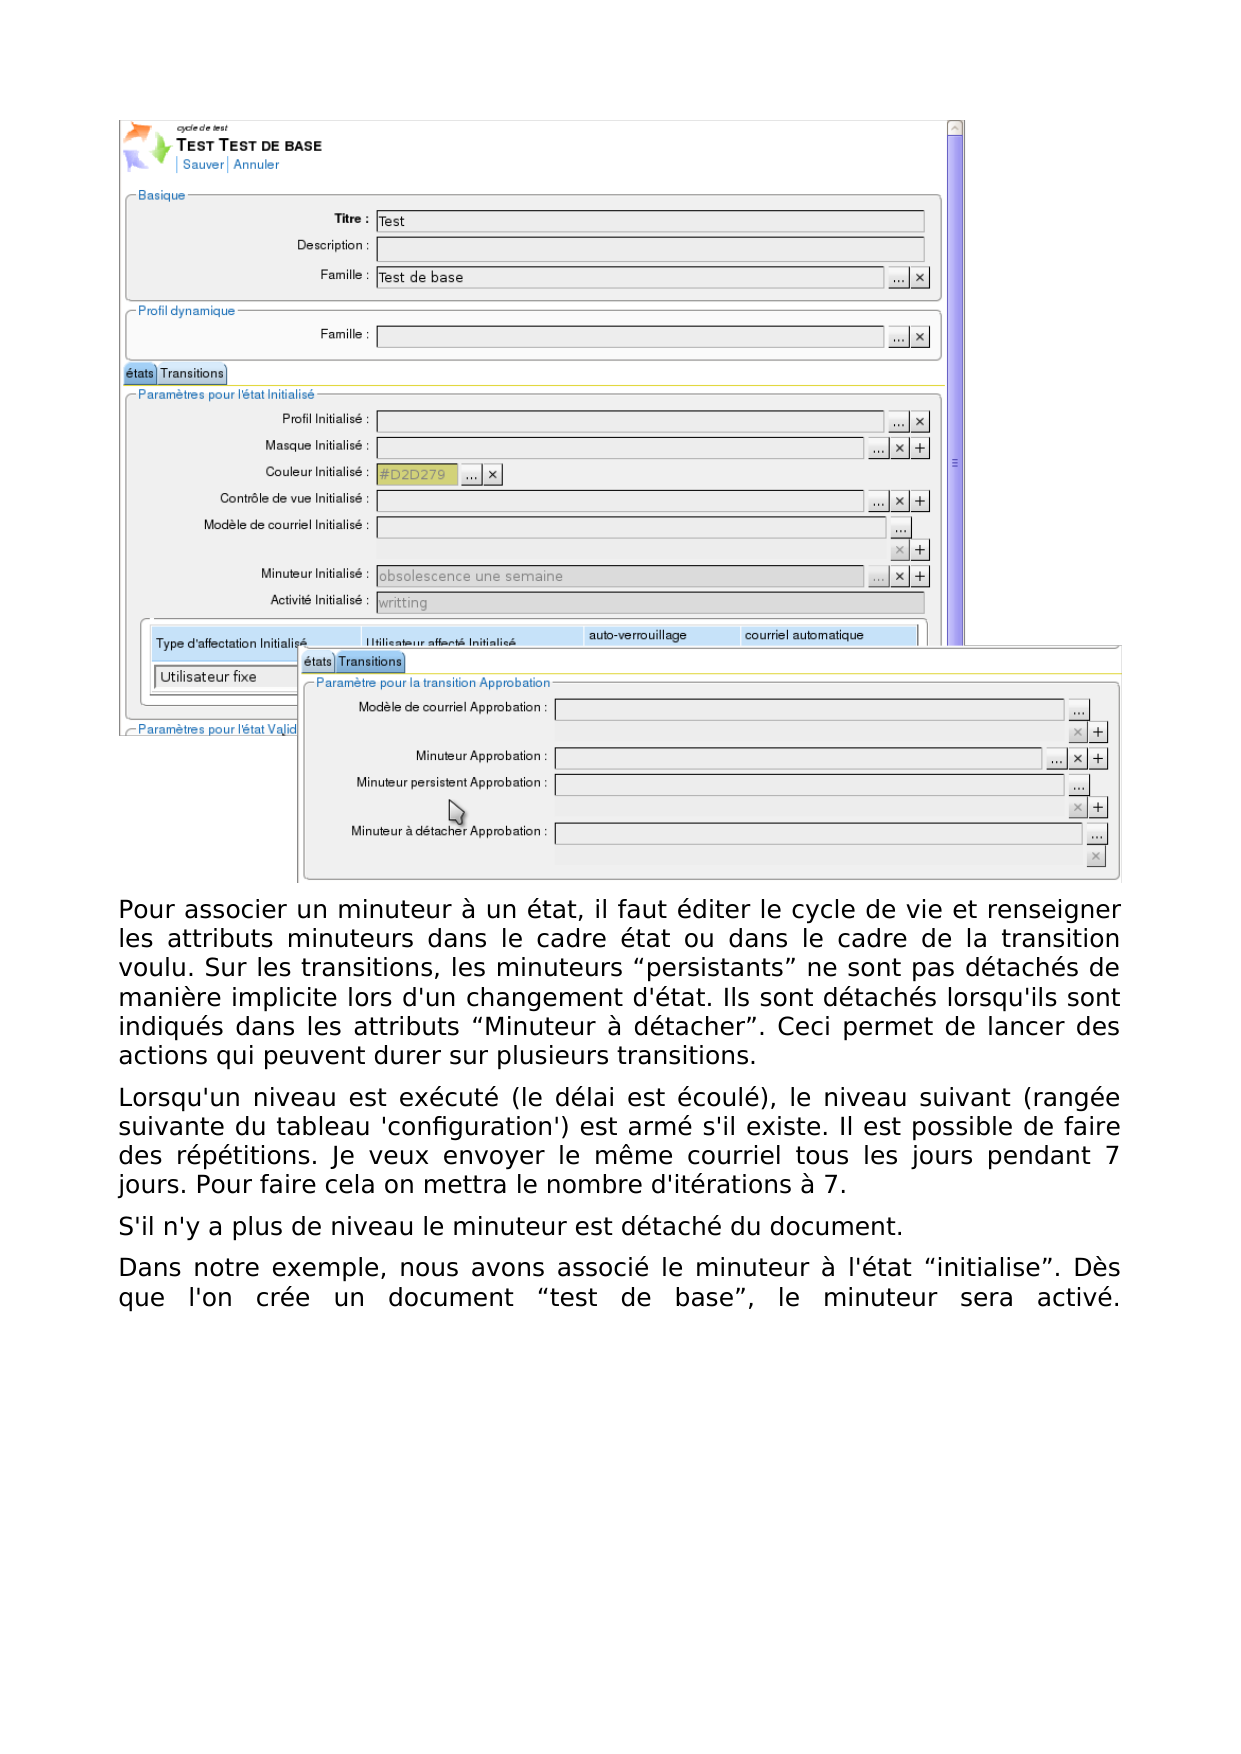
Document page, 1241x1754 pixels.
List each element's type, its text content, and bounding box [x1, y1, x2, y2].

text S'il n'y a plus de niveau le minuteur est détaché du document. [118, 1212, 1122, 1241]
text Dans notre exemple, nous avons associé le minuteur à l'état “initialise”. Dès que l'on crée un document “test de base”, le minuteur sera activé. [118, 1253, 1122, 1312]
text Pour associer un minuteur à un état, il faut éditer le cycle de vie et renseigner les attributs minuteurs dans le cadre état ou dans le cadre de la transition voulu. Sur les transitions, les minuteurs “persistants” ne sont pas détachés de manière implicite lors d'un changement d'état. Ils sont détachés lorsqu'ils sont indiqués dans les attributs “Minuteur à détacher”. Ceci permet de lancer des actions qui peuvent durer sur plusieurs transitions. [118, 895, 1122, 1070]
text Lorsqu'un niveau est exécuté (le délai est écoulé), le niveau suivant (rangée suivante du tableau 'configuration') est armé s'il existe. Il est possible de faire des répétitions. Je veux envoyer le même courriel tous les jours pendant 7 jours. Pour faire cela on mettra le nombre d'itérations à 7. [118, 1083, 1122, 1199]
picture [118, 118, 1123, 883]
